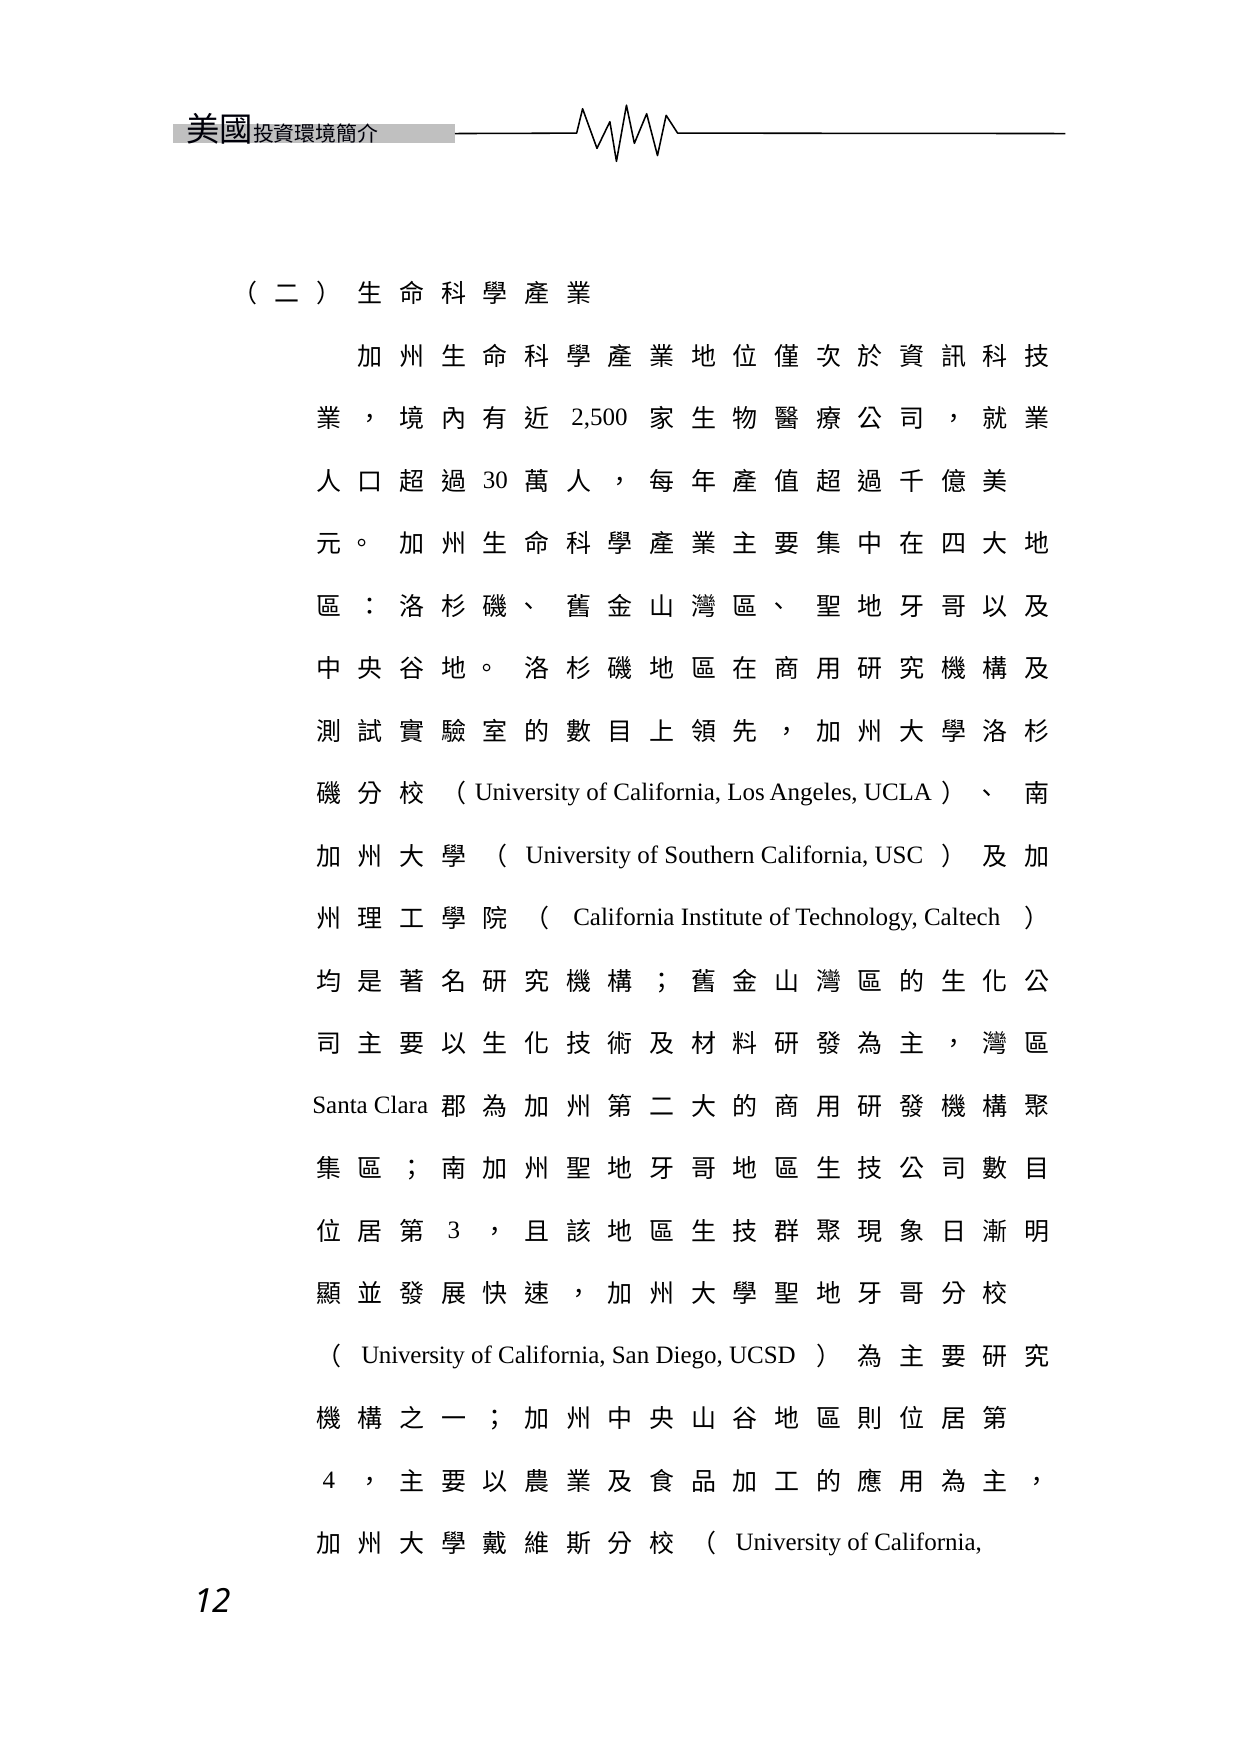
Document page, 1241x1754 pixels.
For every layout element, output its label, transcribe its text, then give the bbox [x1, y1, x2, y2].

text （二）生命科學產業 [207, 250, 1058, 313]
text 加州生命科學產業地位僅次於資訊科技業，境內有近2,500家生物醫療公司，就業人口超過30萬人，每年產值超過千億美元。加州生命科學產業主要集中在四大地區：洛杉磯、舊金山灣區、聖地牙哥以及中央谷地。洛杉磯地區在商用研究機構及測試實驗室的數目上領先，加州大學洛杉磯分校（University of California, Los Angeles, UCLA）、南加州大學（University of Southern California, USC）及加州理工學院（California Institute of Technology, Caltech）均是著名研究機構；舊金山灣區的生化公司主要以生化技術及材料研發為主，灣區Santa Clara郡為加州第二大的商用研發機構聚集區；南加州聖地牙哥地區生技公司數目位居第3，且該地區生技群聚現象日漸明顯並發展快速，加州大學聖地牙哥分校（University of California, San Diego, UCSD）為主要研究機構之一；加州中央山谷地區則位居第4，主要以農業及食品加工的應用為主，加州大學戴維斯分校（University of California, [281, 313, 1058, 1563]
